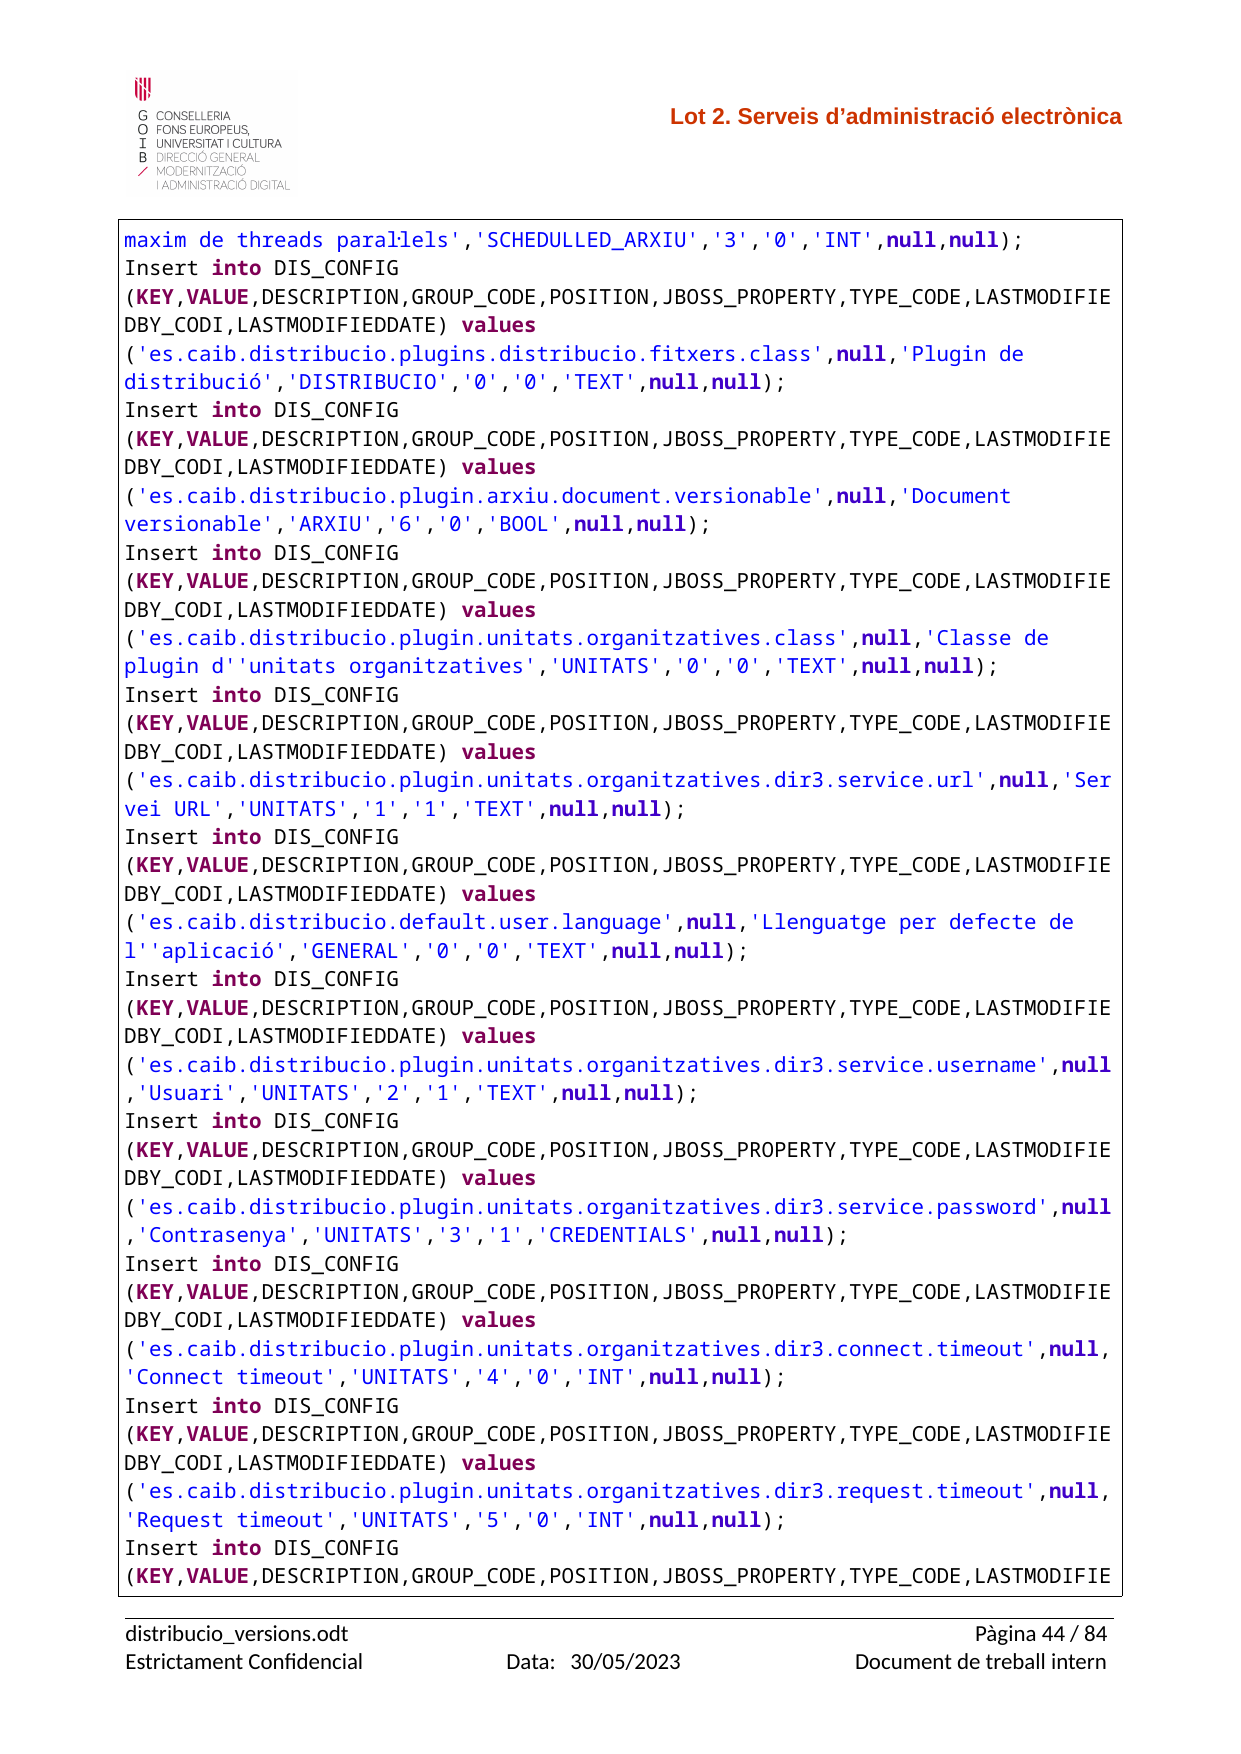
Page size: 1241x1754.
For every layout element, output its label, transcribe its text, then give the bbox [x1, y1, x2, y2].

table_header maxim de threads paral·lels','SCHEDULLED_ARXIU','3','0','INT',null,null); Insert into DIS_CONFIG (KEY,VALUE,DESCRIPTION,GROUP_CODE,POSITION,JBOSS_PROPERTY,TYPE_CODE,LASTMODIFIEDBY_CODI,LASTMODIFIEDDATE) values ('es.caib.distribucio.plugins.distribucio.fitxers.class',null,'Plugin de distribució','DISTRIBUCIO','0','0','TEXT',null,null); Insert into DIS_CONFIG (KEY,VALUE,DESCRIPTION,GROUP_CODE,POSITION,JBOSS_PROPERTY,TYPE_CODE,LASTMODIFIEDBY_CODI,LASTMODIFIEDDATE) values ('es.caib.distribucio.plugin.arxiu.document.versionable',null,'Document versionable','ARXIU','6','0','BOOL',null,null); Insert into DIS_CONFIG (KEY,VALUE,DESCRIPTION,GROUP_CODE,POSITION,JBOSS_PROPERTY,TYPE_CODE,LASTMODIFIEDBY_CODI,LASTMODIFIEDDATE) values ('es.caib.distribucio.plugin.unitats.organitzatives.class',null,'Classe de plugin d''unitats organitzatives','UNITATS','0','0','TEXT',null,null); Insert into DIS_CONFIG (KEY,VALUE,DESCRIPTION,GROUP_CODE,POSITION,JBOSS_PROPERTY,TYPE_CODE,LASTMODIFIEDBY_CODI,LASTMODIFIEDDATE) values ('es.caib.distribucio.plugin.unitats.organitzatives.dir3.service.url',null,'Servei URL','UNITATS','1','1','TEXT',null,null); Insert into DIS_CONFIG (KEY,VALUE,DESCRIPTION,GROUP_CODE,POSITION,JBOSS_PROPERTY,TYPE_CODE,LASTMODIFIEDBY_CODI,LASTMODIFIEDDATE) values ('es.caib.distribucio.default.user.language',null,'Llenguatge per defecte de l''aplicació','GENERAL','0','0','TEXT',null,null); Insert into DIS_CONFIG (KEY,VALUE,DESCRIPTION,GROUP_CODE,POSITION,JBOSS_PROPERTY,TYPE_CODE,LASTMODIFIEDBY_CODI,LASTMODIFIEDDATE) values ('es.caib.distribucio.plugin.unitats.organitzatives.dir3.service.username',null,'Usuari','UNITATS','2','1','TEXT',null,null); Insert into DIS_CONFIG (KEY,VALUE,DESCRIPTION,GROUP_CODE,POSITION,JBOSS_PROPERTY,TYPE_CODE,LASTMODIFIEDBY_CODI,LASTMODIFIEDDATE) values ('es.caib.distribucio.plugin.unitats.organitzatives.dir3.service.password',null,'Contrasenya','UNITATS','3','1','CREDENTIALS',null,null); Insert into DIS_CONFIG (KEY,VALUE,DESCRIPTION,GROUP_CODE,POSITION,JBOSS_PROPERTY,TYPE_CODE,LASTMODIFIEDBY_CODI,LASTMODIFIEDDATE) values ('es.caib.distribucio.plugin.unitats.organitzatives.dir3.connect.timeout',null,'Connect timeout','UNITATS','4','0','INT',null,null); Insert into DIS_CONFIG (KEY,VALUE,DESCRIPTION,GROUP_CODE,POSITION,JBOSS_PROPERTY,TYPE_CODE,LASTMODIFIEDBY_CODI,LASTMODIFIEDDATE) values ('es.caib.distribucio.plugin.unitats.organitzatives.dir3.request.timeout',null,'Request timeout','UNITATS','5','0','INT',null,null); Insert into DIS_CONFIG (KEY,VALUE,DESCRIPTION,GROUP_CODE,POSITION,JBOSS_PROPERTY,TYPE_CODE,LASTMODIFIE [119, 220, 1122, 1596]
picture [126, 70, 299, 197]
